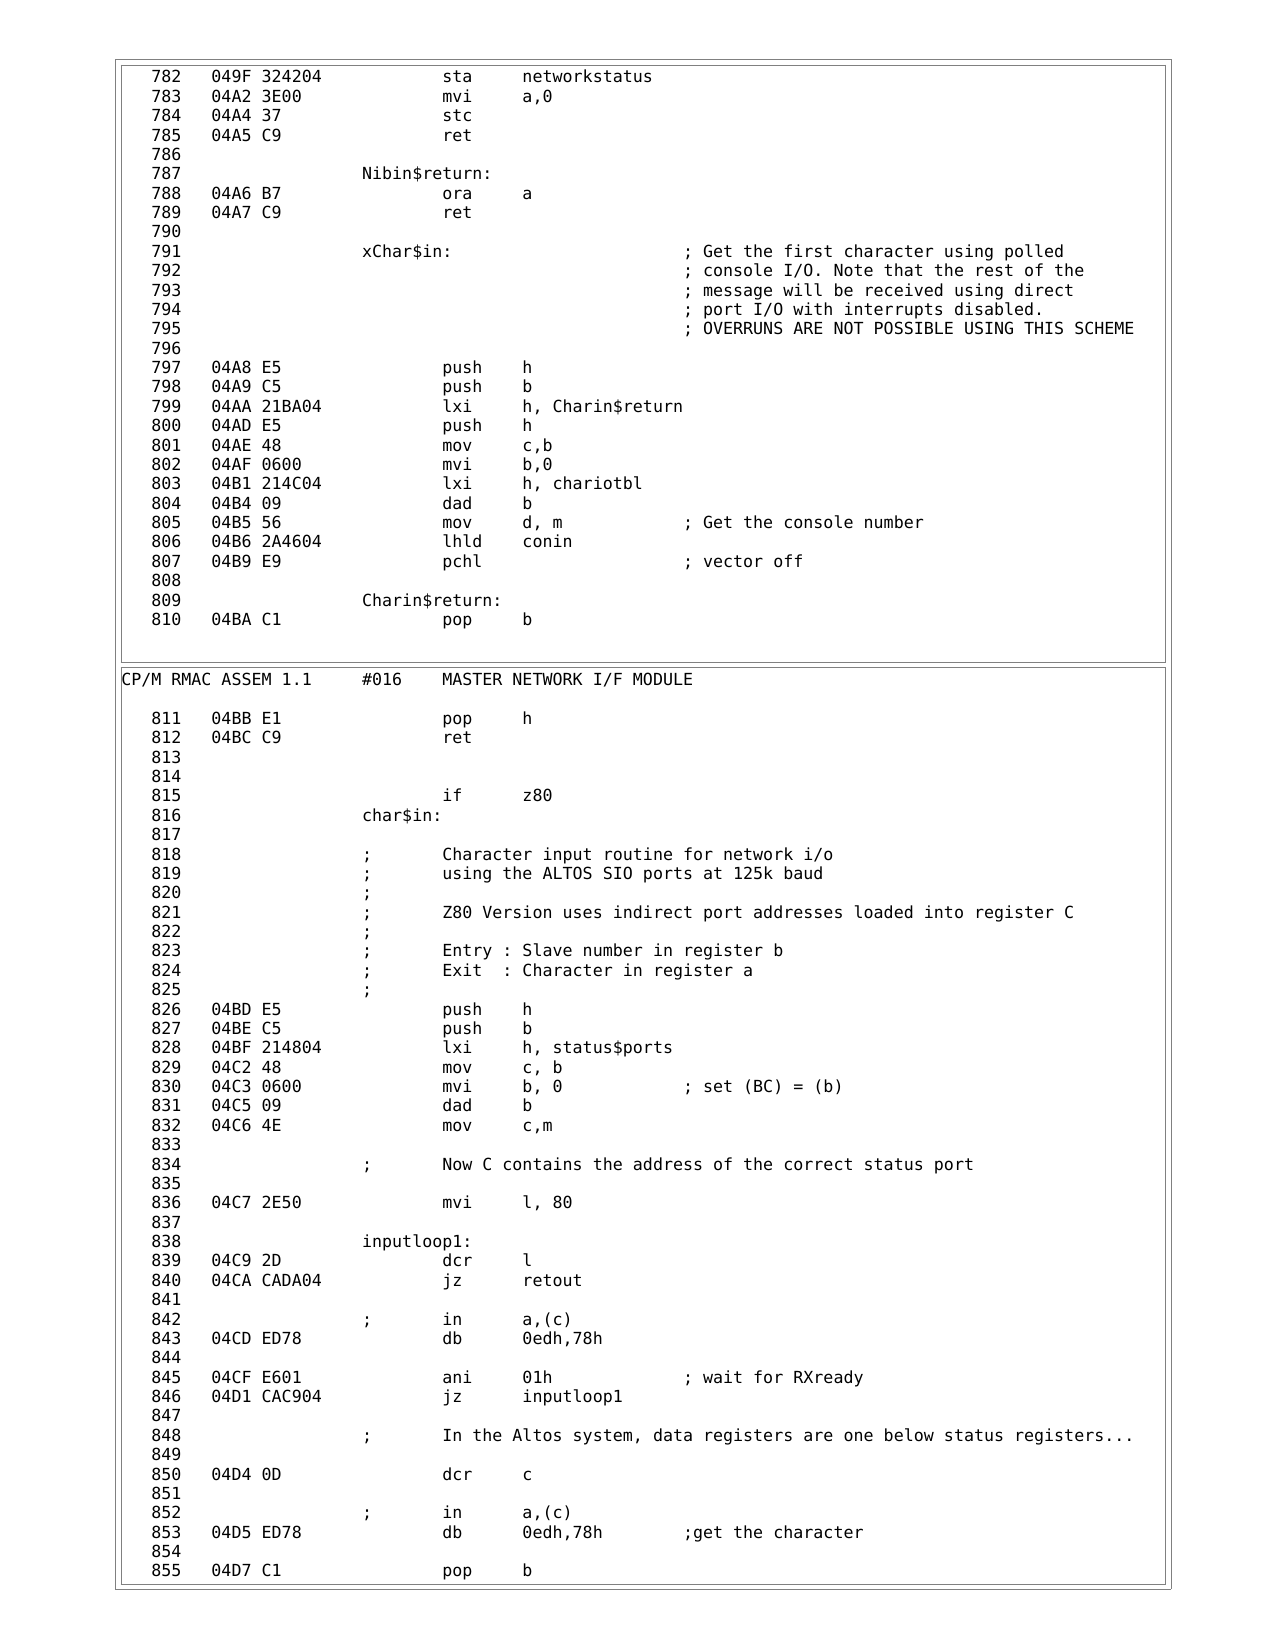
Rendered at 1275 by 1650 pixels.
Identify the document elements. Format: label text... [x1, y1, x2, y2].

table_cell 782 049F 324204 sta networkstatus 783 04A2 3E00 mvi a,0 784 04A4 37 stc 785 04A5 C9 ret 786 787 Nibin$return: 788 04A6 B7 ora a 789 04A7 C9 ret 790 791 xChar$in: ; Get the first character using polled 792 ; console I/O. Note that the rest of the 793 ; message will be received using direct 794 ; port I/O with interrupts disabled. 795 ; OVERRUNS ARE NOT POSSIBLE USING THIS SCHEME 796 797 04A8 E5 push h 798 04A9 C5 push b 799 04AA 21BA04 lxi h, Charin$return 800 04AD E5 push h 801 04AE 48 mov c,b 802 04AF 0600 mvi b,0 803 04B1 214C04 lxi h, chariotbl 804 04B4 09 dad b 805 04B5 56 mov d, m ; Get the console number 806 04B6 2A4604 lhld conin 807 04B9 E9 pchl ; vector off 808 809 Charin$return: 810 04BA C1 pop b [118, 60, 1168, 662]
table_cell CP/M RMAC ASSEM 1.1 #016 MASTER NETWORK I/F MODULE 811 04BB E1 pop h 812 04BC C9 ret 813 814 815 if z80 816 char$in: 817 818 ; Character input routine for network i/o 819 ; using the ALTOS SIO ports at 125k baud 820 ; 821 ; Z80 Version uses indirect port addresses loaded into register C 822 ; 823 ; Entry : Slave number in register b 824 ; Exit : Character in register a 825 ; 826 04BD E5 push h 827 04BE C5 push b 828 04BF 214804 lxi h, status$ports 829 04C2 48 mov c, b 830 04C3 0600 mvi b, 0 ; set (BC) = (b) 831 04C5 09 dad b 832 04C6 4E mov c,m 833 834 ; Now C contains the address of the correct status port 835 836 04C7 2E50 mvi l, 80 837 838 inputloop1: 839 04C9 2D dcr l 840 04CA CADA04 jz retout 841 842 ; in a,(c) 843 04CD ED78 db 0edh,78h 844 845 04CF E601 ani 01h ; wait for RXready 846 04D1 CAC904 jz inputloop1 847 848 ; In the Altos system, data registers are one below status registers... 849 850 04D4 0D dcr c 851 852 ; in a,(c) 853 04D5 ED78 db 0edh,78h ;get the character 854 855 04D7 C1 pop b [118, 662, 1168, 1583]
